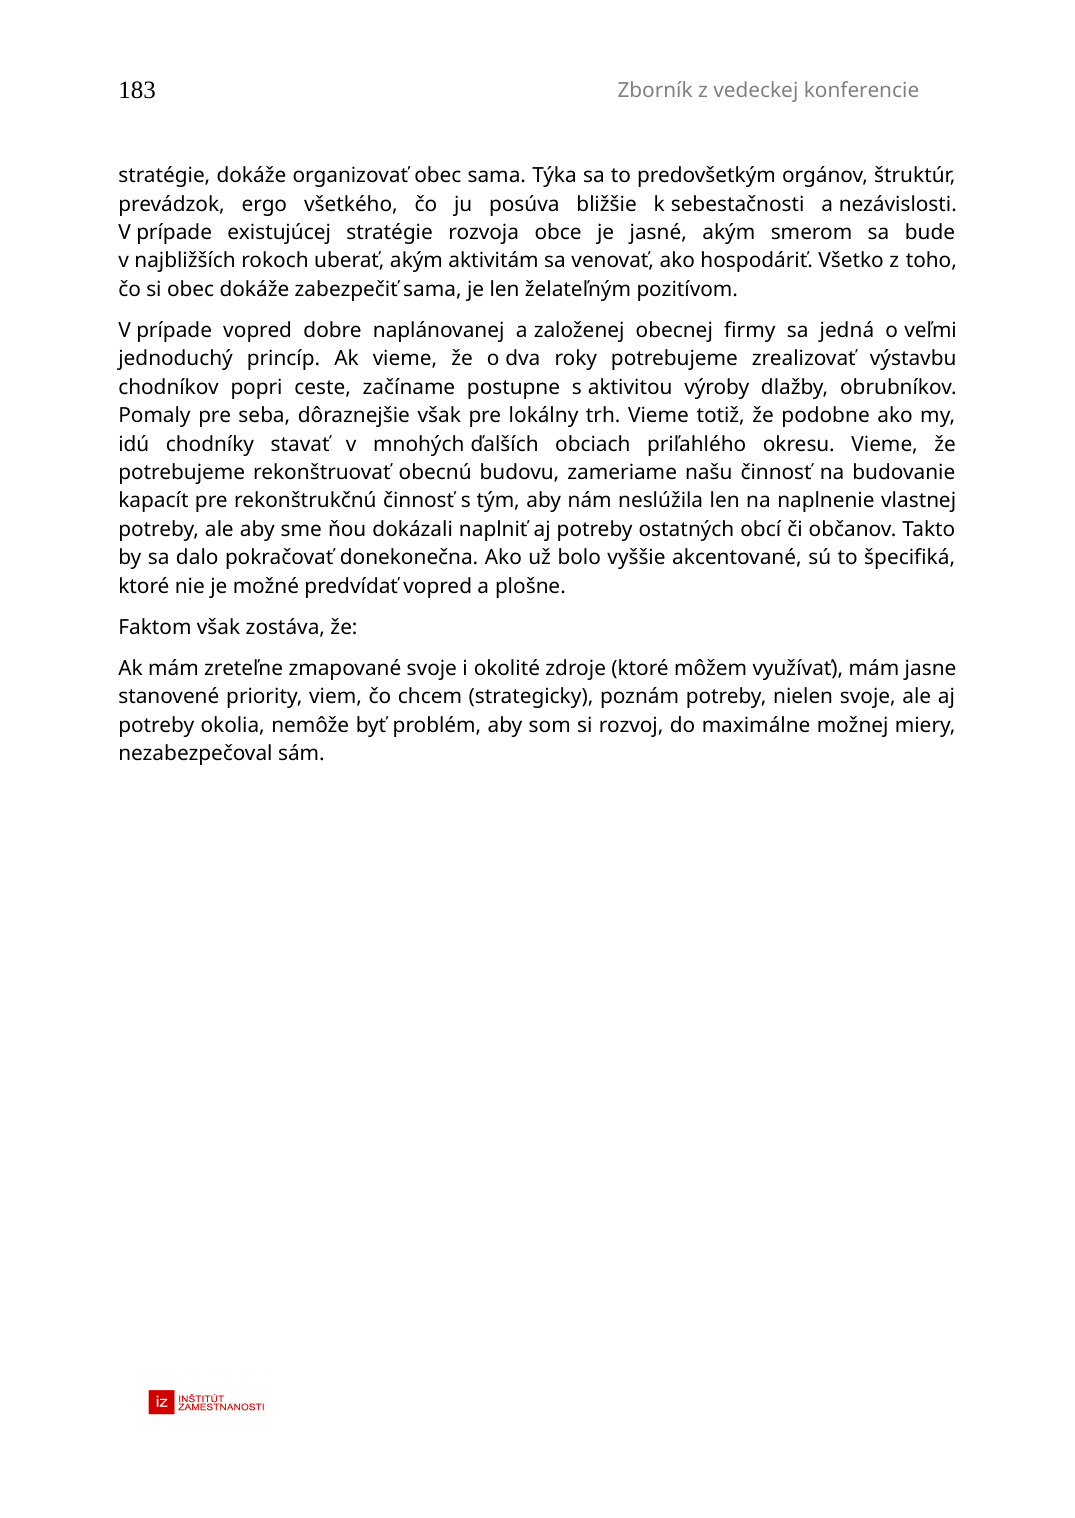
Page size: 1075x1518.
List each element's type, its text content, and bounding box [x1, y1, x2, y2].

picture [134, 1370, 278, 1434]
text V prípade vopred dobre naplánovanej a založenej obecnej firmy sa jedná o veľmi jednoduchý princíp. Ak vieme, že o dva roky potrebujeme zrealizovať výstavbu chodníkov popri ceste, začíname postupne s aktivitou výroby dlažby, obrubníkov. Pomaly pre seba, dôraznejšie však pre lokálny trh. Vieme totiž, že podobne ako my, idú chodníky stavať v mnohých ďalších obciach priľahlého okresu. Vieme, že potrebujeme rekonštruovať obecnú budovu, zameriame našu činnosť na budovanie kapacít pre rekonštrukčnú činnosť s tým, aby nám neslúžila len na naplnenie vlastnej potreby, ale aby sme ňou dokázali naplniť aj potreby ostatných obcí či občanov. Takto by sa dalo pokračovať donekonečna. Ako už bolo vyššie akcentované, sú to špecifiká, ktoré nie je možné predvídať vopred a plošne. [118, 315, 957, 599]
text stratégie, dokáže organizovať obec sama. Týka sa to predovšetkým orgánov, štruktúr, prevádzok, ergo všetkého, čo ju posúva bližšie k sebestačnosti a nezávislosti. V prípade existujúcej stratégie rozvoja obce je jasné, akým smerom sa bude v najbližších rokoch uberať, akým aktivitám sa venovať, ako hospodáriť. Všetko z toho, čo si obec dokáže zabezpečiť sama, je len želateľným pozitívom. [118, 160, 957, 302]
text Ak mám zreteľne zmapované svoje i okolité zdroje (ktoré môžem využívať), mám jasne stanovené priority, viem, čo chcem (strategicky), poznám potreby, nielen svoje, ale aj potreby okolia, nemôže byť problém, aby som si rozvoj, do maximálne možnej miery, nezabezpečoval sám. [118, 653, 957, 767]
text Faktom však zostáva, že: [118, 612, 957, 640]
